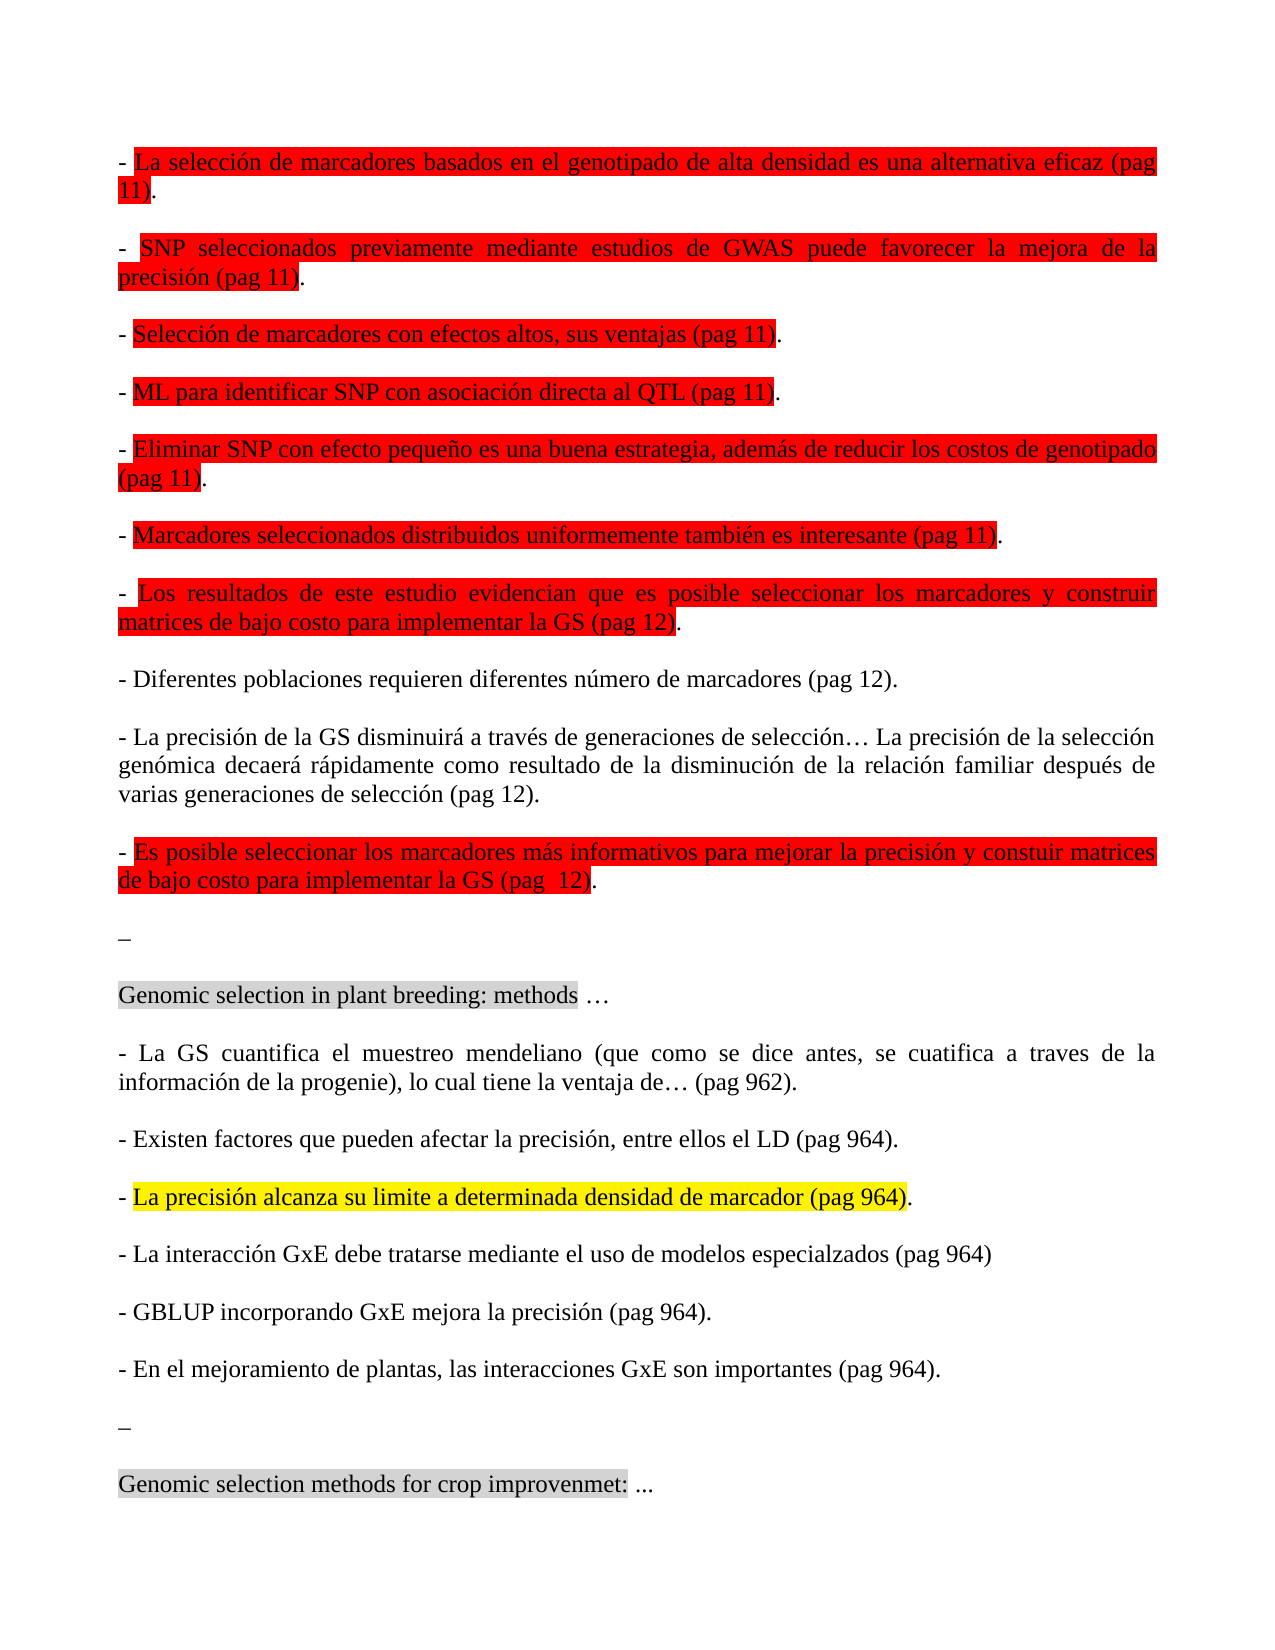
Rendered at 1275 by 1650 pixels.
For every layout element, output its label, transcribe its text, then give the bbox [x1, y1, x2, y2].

text - Eliminar SNP con efecto pequeño es una buena estrategia, además de reducir los costos de genotipado (pag 11). [118, 434, 1157, 492]
text - La precisión alcanza su limite a determinada densidad de marcador (pag 964). [118, 1182, 1157, 1211]
text - Existen factores que pueden afectar la precisión, entre ellos el LD (pag 964). [118, 1124, 1157, 1153]
text - Diferentes poblaciones requieren diferentes número de marcadores (pag 12). [118, 664, 1157, 693]
text - La precisión de la GS disminuirá a través de generaciones de selección… La precisión de la selección genómica decaerá rápidamente como resultado de la disminución de la relación familiar después de varias generaciones de selección (pag 12). [118, 722, 1157, 808]
text – [118, 1412, 1157, 1441]
text - Es posible seleccionar los marcadores más informativos para mejorar la precisión y constuir matrices de bajo costo para implementar la GS (pag 12). [118, 837, 1157, 894]
text - Los resultados de este estudio evidencian que es posible seleccionar los marcadores y construir matrices de bajo costo para implementar la GS (pag 12). [118, 578, 1157, 636]
text - SNP seleccionados previamente mediante estudios de GWAS puede favorecer la mejora de la precisión (pag 11). [118, 233, 1157, 291]
text - La GS cuantifica el muestreo mendeliano (que como se dice antes, se cuatifica a traves de la información de la progenie), lo cual tiene la ventaja de… (pag 962). [118, 1038, 1157, 1096]
text - En el mejoramiento de plantas, las interacciones GxE son importantes (pag 964). [118, 1354, 1157, 1383]
text - ML para identificar SNP con asociación directa al QTL (pag 11). [118, 377, 1157, 406]
text Genomic selection in plant breeding: methods … [118, 981, 1157, 1009]
text - Selección de marcadores con efectos altos, sus ventajas (pag 11). [118, 319, 1157, 348]
text - La interacción GxE debe tratarse mediante el uso de modelos especialzados (pag 964) [118, 1239, 1157, 1268]
text Genomic selection methods for crop improvenmet: ... [118, 1469, 1157, 1498]
text - Marcadores seleccionados distribuidos uniformemente también es interesante (pag 11). [118, 521, 1157, 549]
text – [118, 923, 1157, 952]
text - La selección de marcadores basados en el genotipado de alta densidad es una alternativa eficaz (pag 11). [118, 147, 1157, 204]
text - GBLUP incorporando GxE mejora la precisión (pag 964). [118, 1297, 1157, 1326]
